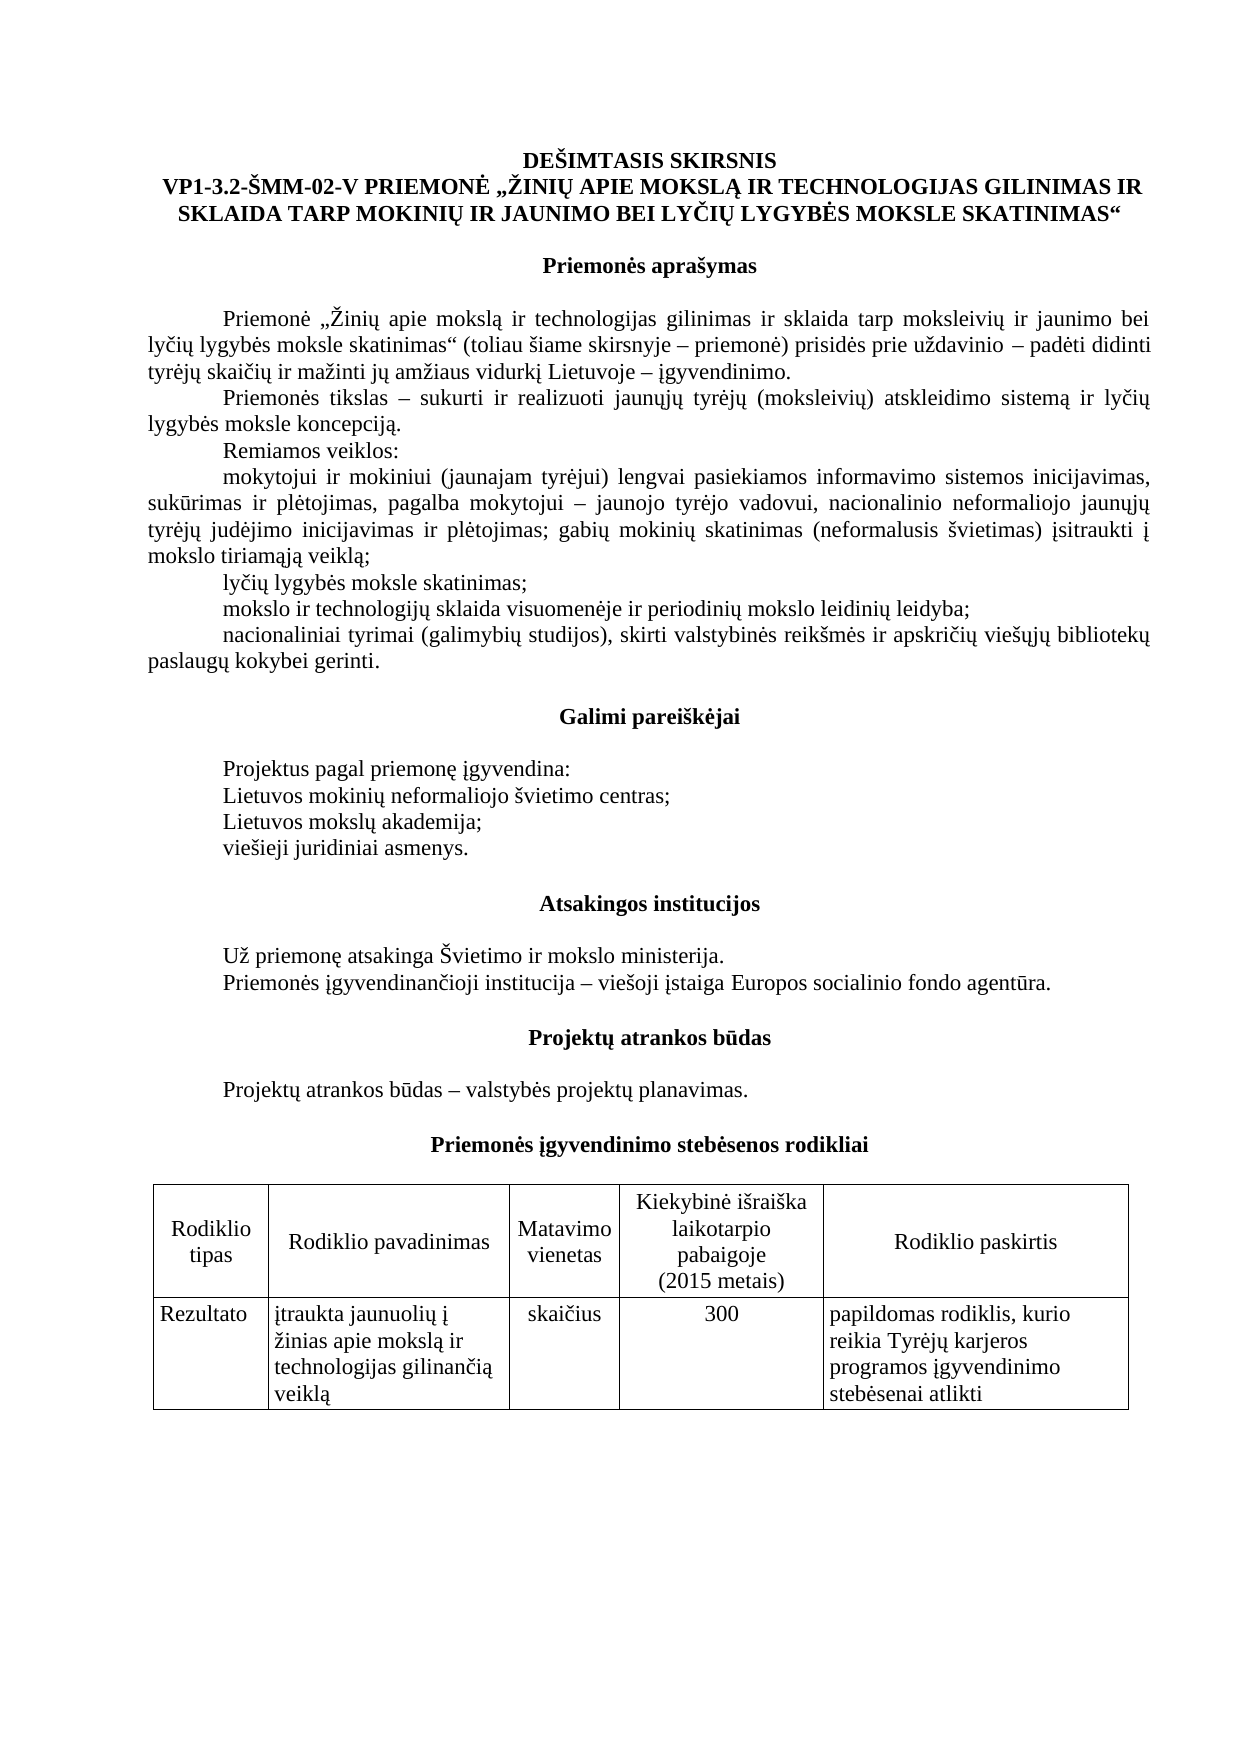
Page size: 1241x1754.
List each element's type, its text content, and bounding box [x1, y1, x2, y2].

text viešieji juridiniai asmenys. [148, 834, 1152, 861]
text VP1-3.2-ŠMM-02-V PRIEMONĖ „ŽINIŲ APIE MOKSLĄ IR TECHNOLOGIJAS GILINIMAS IR SKLAIDA TARP MOKINIŲ IR JAUNIMO BEI LYČIŲ LYGYBĖS MOKSLE SKATINIMAS“ [148, 173, 1152, 226]
table_header Matavimo vienetas [510, 1185, 619, 1297]
text mokslo ir technologijų sklaida visuomenėje ir periodinių mokslo leidinių leidyba; [148, 595, 1152, 621]
table_header Rodiklio paskirtis [824, 1185, 1128, 1297]
text lyčių lygybės moksle skatinimas; [148, 568, 1152, 595]
table_header Rodiklio tipas [154, 1185, 268, 1297]
table_cell 300 [620, 1298, 823, 1409]
table_cell skaičius [510, 1298, 619, 1409]
text Už priemonę atsakinga Švietimo ir mokslo ministerija. [148, 942, 1152, 969]
text Galimi pareiškėjai [148, 703, 1152, 729]
text Projektų atrankos būdas – valstybės projektų planavimas. [148, 1076, 1152, 1103]
text Remiamos veiklos: [148, 437, 1152, 463]
text Priemonės tikslas – sukurti ir realizuoti jaunųjų tyrėjų (moksleivių) atskleidimo sistemą ir lyčių lygybės moksle koncepciją. [148, 384, 1152, 437]
text Priemonė „Žinių apie mokslą ir technologijas gilinimas ir sklaida tarp moksleivių ir jaunimo bei lyčių lygybės moksle skatinimas“ (toliau šiame skirsnyje – priemonė) prisidės prie uždavinio – padėti didinti tyrėjų skaičių ir mažinti jų amžiaus vidurkį Lietuvoje – įgyvendinimo. [148, 305, 1152, 384]
text Lietuvos mokinių neformaliojo švietimo centras; [148, 782, 1152, 808]
table_header Rodiklio pavadinimas [269, 1185, 509, 1297]
text Lietuvos mokslų akademija; [148, 808, 1152, 834]
text Priemonės įgyvendinančioji institucija – viešoji įstaiga Europos socialinio fondo agentūra. [148, 969, 1152, 995]
text Priemonės įgyvendinimo stebėsenos rodikliai [148, 1132, 1152, 1158]
text DEŠIMTASIS SKIRSNIS [148, 147, 1152, 173]
table_cell įtraukta jaunuolių į žinias apie mokslą ir technologijas gilinančią veiklą [269, 1298, 509, 1409]
text Projektų atrankos būdas [148, 1024, 1152, 1050]
text Atsakingos institucijos [148, 889, 1152, 916]
table_cell papildomas rodiklis, kurio reikia Tyrėjų karjeros programos įgyvendinimo stebėsenai atlikti [824, 1298, 1128, 1409]
table_cell Rezultato [154, 1298, 268, 1409]
text mokytojui ir mokiniui (jaunajam tyrėjui) lengvai pasiekiamos informavimo sistemos inicijavimas, sukūrimas ir plėtojimas, pagalba mokytojui – jaunojo tyrėjo vadovui, nacionalinio neformaliojo jaunųjų tyrėjų judėjimo inicijavimas ir plėtojimas; gabių mokinių skatinimas (neformalusis švietimas) įsitraukti į mokslo tiriamąją veiklą; [148, 463, 1152, 568]
text Priemonės aprašymas [148, 252, 1152, 279]
text Projektus pagal priemonę įgyvendina: [148, 755, 1152, 782]
table_header Kiekybinė išraiška laikotarpio pabaigoje (2015 metais) [620, 1185, 823, 1297]
text nacionaliniai tyrimai (galimybių studijos), skirti valstybinės reikšmės ir apskričių viešųjų bibliotekų paslaugų kokybei gerinti. [148, 621, 1152, 674]
